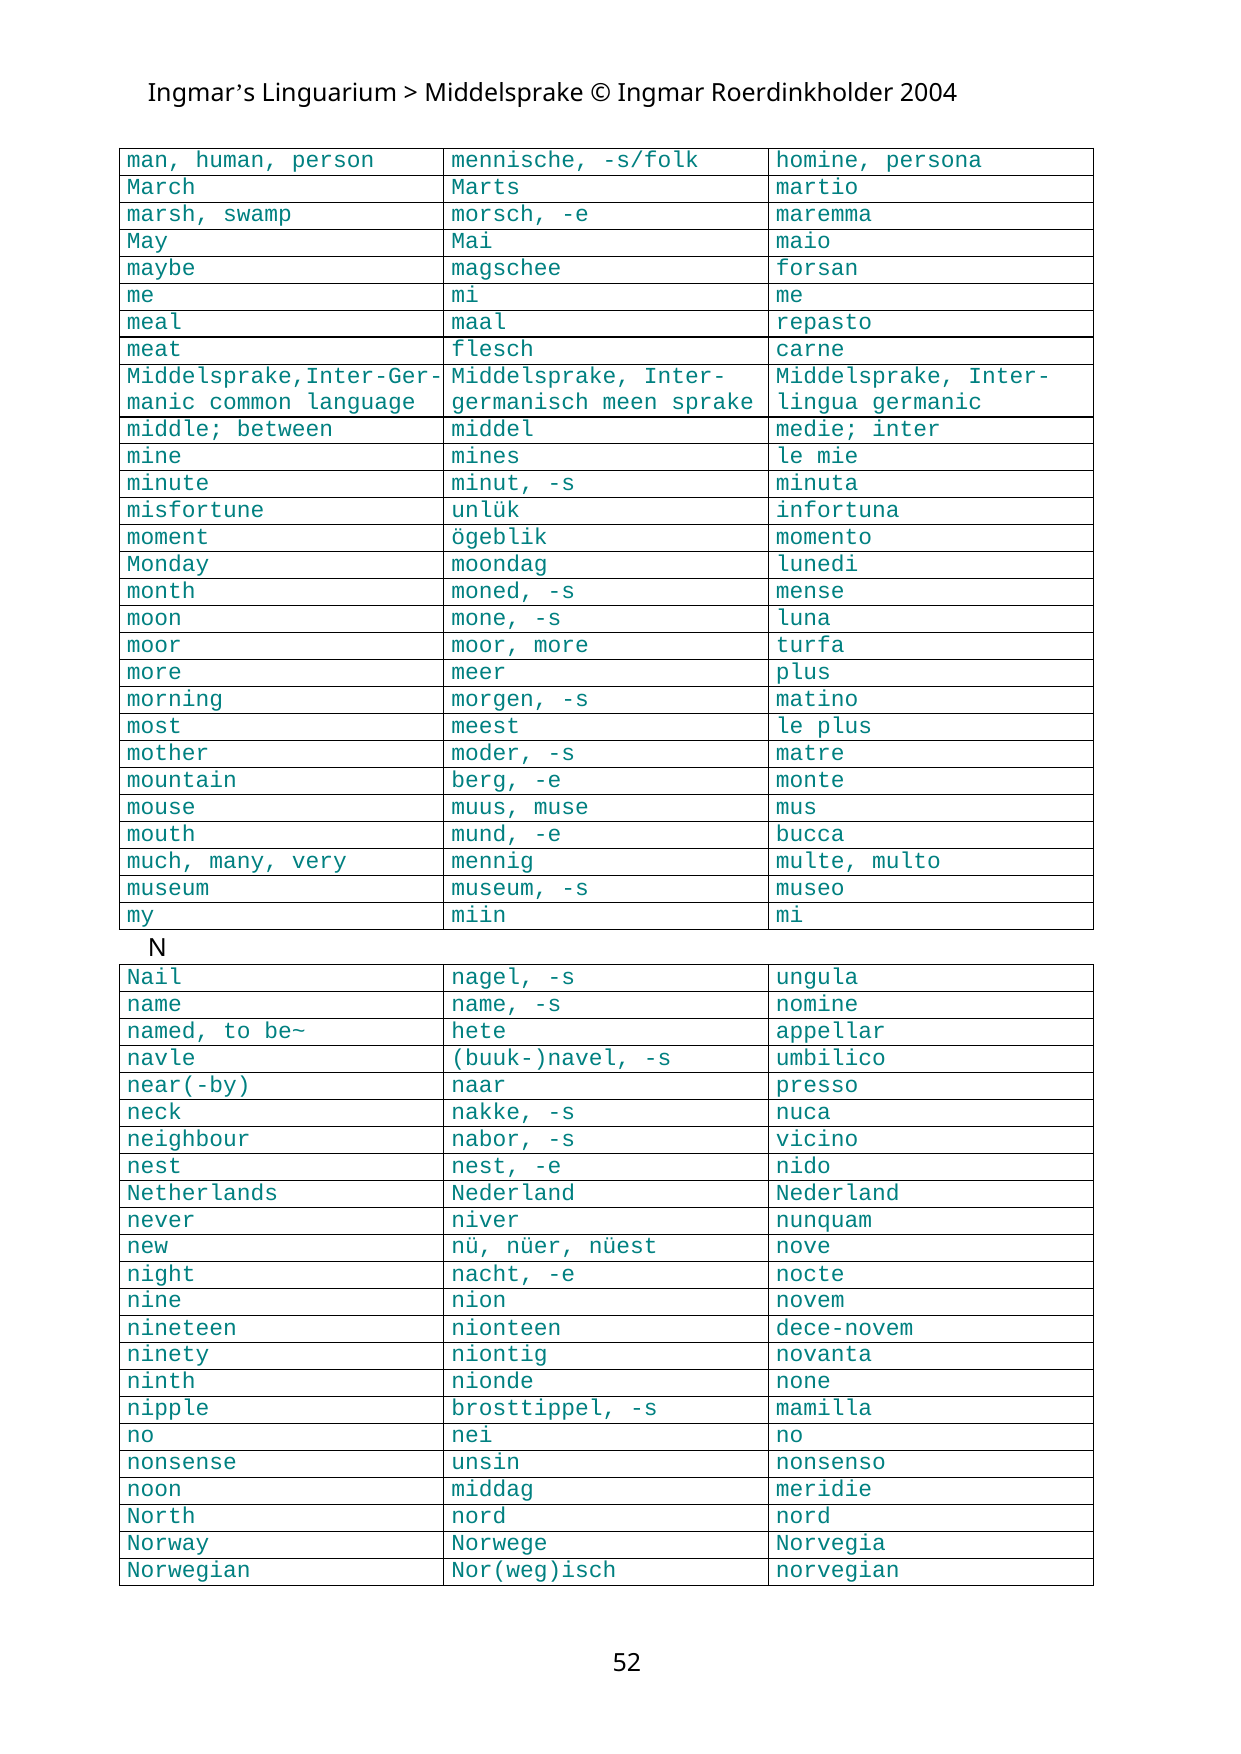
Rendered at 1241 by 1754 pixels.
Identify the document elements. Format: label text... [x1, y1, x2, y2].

table_cell me [769, 284, 1093, 309]
table_cell flesch [444, 338, 768, 363]
table_cell ögeblik [444, 525, 768, 551]
table_cell plus [769, 660, 1093, 686]
table_cell no [120, 1424, 443, 1450]
table_cell maal [444, 311, 768, 336]
table_cell nipple [120, 1397, 443, 1423]
table_cell month [120, 579, 443, 605]
table_cell Marts [444, 176, 768, 202]
table_cell meer [444, 660, 768, 686]
table_cell middag [444, 1478, 768, 1504]
table_cell Norway [120, 1532, 443, 1558]
table_cell mennig [444, 849, 768, 875]
table_cell nest [120, 1154, 443, 1180]
table_cell mines [444, 444, 768, 470]
table_cell morning [120, 687, 443, 713]
table_cell man, human, person [120, 149, 443, 174]
table_cell mouse [120, 795, 443, 821]
table_cell neighbour [120, 1127, 443, 1153]
table_cell Middelsprake, Inter- lingua germanic [769, 365, 1093, 416]
table_cell nonsenso [769, 1451, 1093, 1477]
table_cell novem [769, 1289, 1093, 1315]
table_cell moment [120, 525, 443, 551]
table_cell norvegian [769, 1559, 1093, 1584]
table_cell moor, more [444, 633, 768, 659]
table_cell mund, -e [444, 822, 768, 848]
table_cell infortuna [769, 498, 1093, 524]
table_cell nineteen [120, 1316, 443, 1342]
table_cell no [769, 1424, 1093, 1450]
table_cell nacht, -e [444, 1262, 768, 1288]
table_cell named, to be~ [120, 1019, 443, 1045]
table_cell Middelsprake, Inter- germanisch meen sprake [444, 365, 768, 416]
table_cell Monday [120, 552, 443, 578]
table_cell nü, nüer, nüest [444, 1235, 768, 1261]
table_cell nionteen [444, 1316, 768, 1342]
table_cell night [120, 1262, 443, 1288]
table_cell never [120, 1208, 443, 1234]
table_header ungula [769, 965, 1093, 991]
table_cell monte [769, 768, 1093, 794]
table_cell moon [120, 606, 443, 632]
table_cell mi [769, 903, 1093, 929]
table_cell much, many, very [120, 849, 443, 875]
table_cell muus, muse [444, 795, 768, 821]
table_cell le mie [769, 444, 1093, 470]
table_cell nest, -e [444, 1154, 768, 1180]
table_cell North [120, 1505, 443, 1531]
table_cell March [120, 176, 443, 202]
table_cell unsin [444, 1451, 768, 1477]
table_cell luna [769, 606, 1093, 632]
table_cell nunquam [769, 1208, 1093, 1234]
table_cell ninth [120, 1370, 443, 1396]
table_header Nail [120, 965, 443, 991]
table_cell me [120, 284, 443, 309]
table_cell nuca [769, 1100, 1093, 1126]
table_cell neck [120, 1100, 443, 1126]
table_cell museum, -s [444, 876, 768, 902]
table_cell moondag [444, 552, 768, 578]
table_cell Middelsprake,Inter-Ger- manic common language [120, 365, 443, 416]
table_cell my [120, 903, 443, 929]
table_cell mi [444, 284, 768, 309]
table_cell lunedi [769, 552, 1093, 578]
table_cell nionde [444, 1370, 768, 1396]
table_cell vicino [769, 1127, 1093, 1153]
table_cell multe, multo [769, 849, 1093, 875]
table_cell (buuk-)navel, -s [444, 1046, 768, 1072]
table_cell Mai [444, 230, 768, 256]
table_cell minuta [769, 471, 1093, 497]
table_cell name, -s [444, 992, 768, 1018]
table_cell nion [444, 1289, 768, 1315]
table_cell dece-novem [769, 1316, 1093, 1342]
table_cell repasto [769, 311, 1093, 336]
table_cell mine [120, 444, 443, 470]
table_cell minute [120, 471, 443, 497]
table_cell miin [444, 903, 768, 929]
table_cell unlük [444, 498, 768, 524]
table_cell new [120, 1235, 443, 1261]
table_cell nabor, -s [444, 1127, 768, 1153]
table_cell minut, -s [444, 471, 768, 497]
table_cell name [120, 992, 443, 1018]
table_cell museum [120, 876, 443, 902]
table_cell ninety [120, 1343, 443, 1369]
table_cell bucca [769, 822, 1093, 848]
table_cell berg, -e [444, 768, 768, 794]
table_cell navle [120, 1046, 443, 1072]
table_cell mouth [120, 822, 443, 848]
table_cell umbilico [769, 1046, 1093, 1072]
table_cell nocte [769, 1262, 1093, 1288]
table_cell mone, -s [444, 606, 768, 632]
table_cell hete [444, 1019, 768, 1045]
table_cell niver [444, 1208, 768, 1234]
table_cell noon [120, 1478, 443, 1504]
table_cell le plus [769, 714, 1093, 740]
table_cell Nederland [444, 1181, 768, 1207]
table_cell morsch, -e [444, 203, 768, 228]
table_cell nove [769, 1235, 1093, 1261]
table_cell Norwege [444, 1532, 768, 1558]
table_cell near(-by) [120, 1073, 443, 1099]
table_cell homine, persona [769, 149, 1093, 174]
table_cell moder, -s [444, 741, 768, 767]
table_cell meat [120, 338, 443, 363]
table_cell nomine [769, 992, 1093, 1018]
table_cell nido [769, 1154, 1093, 1180]
table_cell Netherlands [120, 1181, 443, 1207]
table_cell nord [444, 1505, 768, 1531]
table_cell forsan [769, 257, 1093, 282]
table_cell matino [769, 687, 1093, 713]
table_cell Norwegian [120, 1559, 443, 1584]
table_cell maremma [769, 203, 1093, 228]
table_cell nei [444, 1424, 768, 1450]
table_cell mountain [120, 768, 443, 794]
table_cell matre [769, 741, 1093, 767]
table_cell Nederland [769, 1181, 1093, 1207]
table_cell middle; between [120, 418, 443, 443]
table_cell meest [444, 714, 768, 740]
table_cell middel [444, 418, 768, 443]
table_cell none [769, 1370, 1093, 1396]
text N [148, 930, 1106, 964]
table_cell mus [769, 795, 1093, 821]
table_cell mother [120, 741, 443, 767]
table_cell meridie [769, 1478, 1093, 1504]
table_cell turfa [769, 633, 1093, 659]
table_cell museo [769, 876, 1093, 902]
table_cell brosttippel, -s [444, 1397, 768, 1423]
table_cell maybe [120, 257, 443, 282]
table_cell marsh, swamp [120, 203, 443, 228]
table_header nagel, -s [444, 965, 768, 991]
table_cell momento [769, 525, 1093, 551]
table_cell moned, -s [444, 579, 768, 605]
table_cell appellar [769, 1019, 1093, 1045]
table_cell misfortune [120, 498, 443, 524]
table_cell presso [769, 1073, 1093, 1099]
table_cell medie; inter [769, 418, 1093, 443]
table_cell mense [769, 579, 1093, 605]
table_cell maio [769, 230, 1093, 256]
table_cell nord [769, 1505, 1093, 1531]
table_cell nine [120, 1289, 443, 1315]
table_cell naar [444, 1073, 768, 1099]
table_cell niontig [444, 1343, 768, 1369]
table_cell moor [120, 633, 443, 659]
table_cell magschee [444, 257, 768, 282]
table_cell nonsense [120, 1451, 443, 1477]
table_cell mennische, -s/folk [444, 149, 768, 174]
table_cell most [120, 714, 443, 740]
table_cell carne [769, 338, 1093, 363]
table_cell nakke, -s [444, 1100, 768, 1126]
table_cell morgen, -s [444, 687, 768, 713]
table_cell martio [769, 176, 1093, 202]
table_cell May [120, 230, 443, 256]
table_cell Norvegia [769, 1532, 1093, 1558]
table_cell novanta [769, 1343, 1093, 1369]
table_cell Nor(weg)isch [444, 1559, 768, 1584]
table_cell more [120, 660, 443, 686]
table_cell mamilla [769, 1397, 1093, 1423]
table_cell meal [120, 311, 443, 336]
